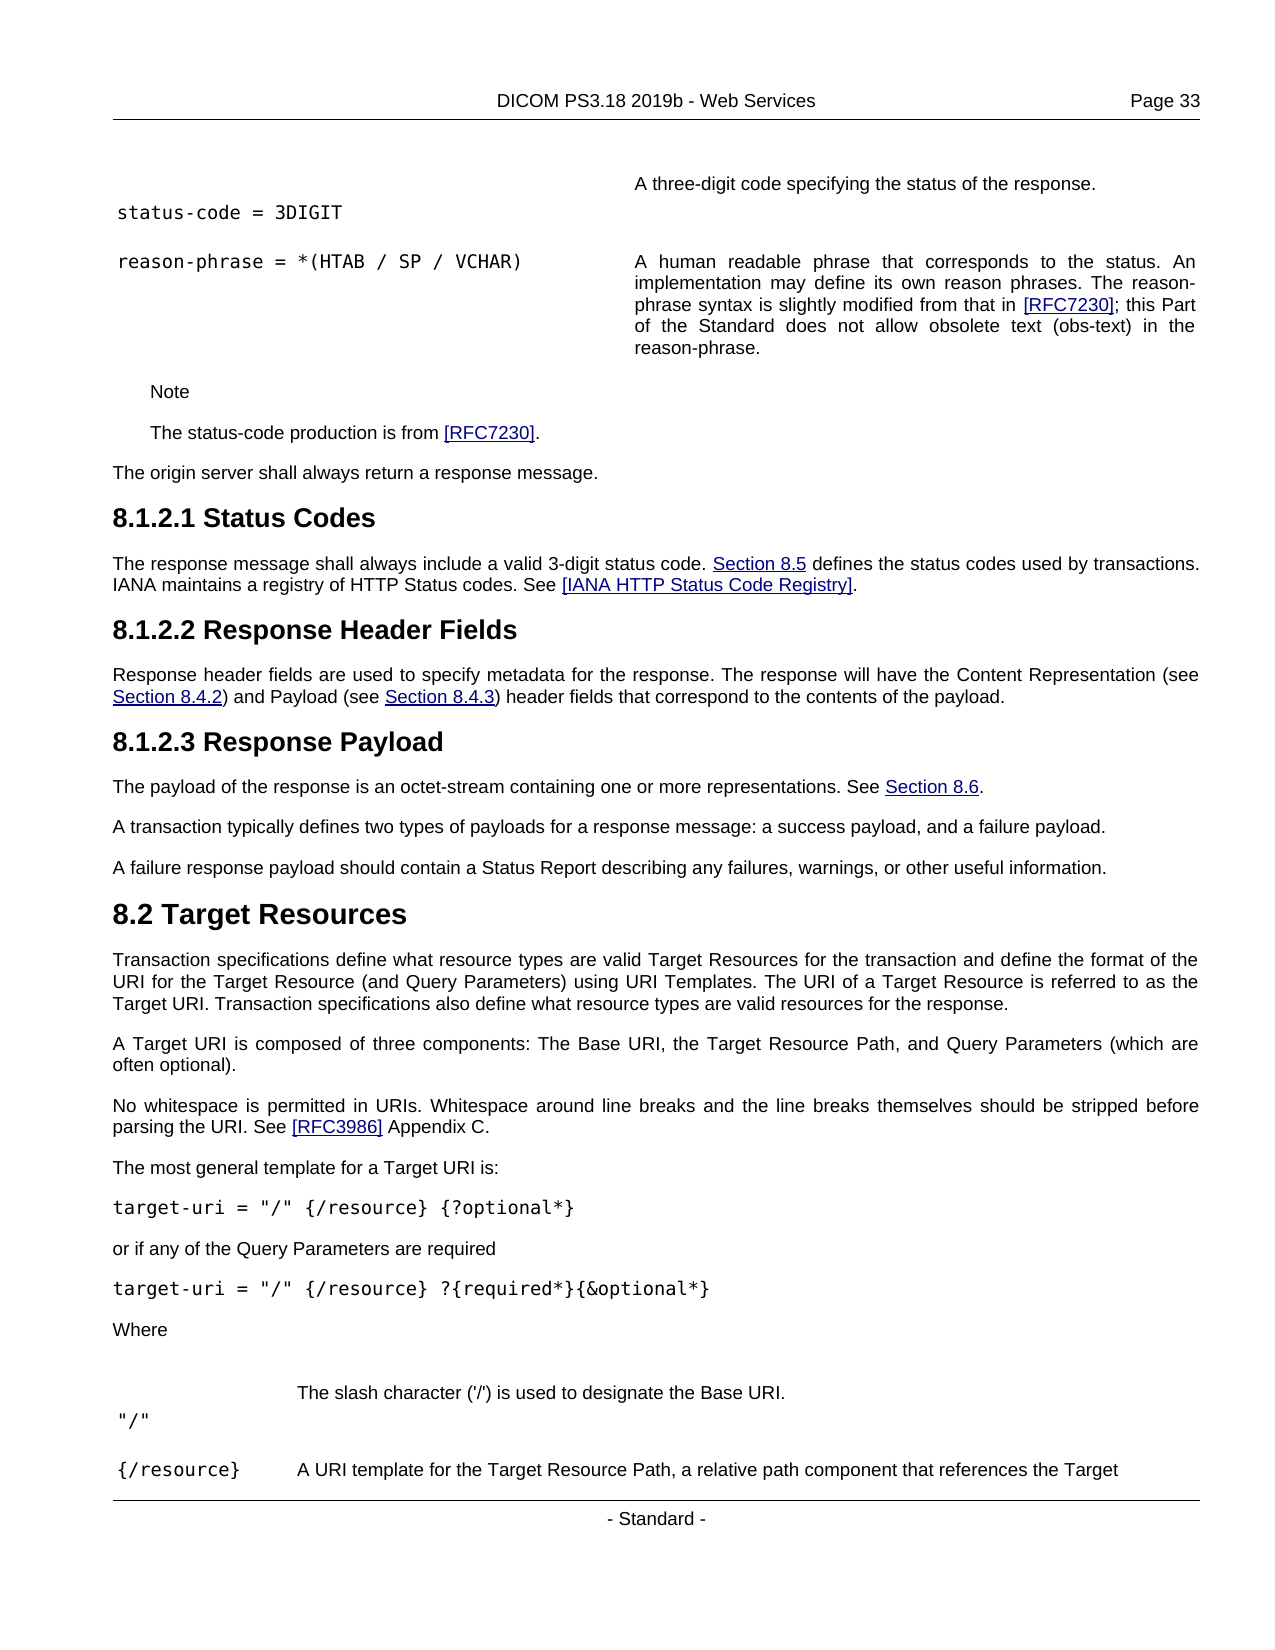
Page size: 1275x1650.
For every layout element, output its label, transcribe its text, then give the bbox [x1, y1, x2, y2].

text Response header fields are used to specify metadata for the response. The response will have the Content Representation (see Section 8.4.2) and Payload (see Section 8.4.3) header fields that correspond to the contents of the payload. [112, 664, 1200, 707]
table_header "/" [113, 1359, 293, 1436]
text The response message shall always include a valid 3-digit status code. Section 8.5 defines the status codes used by transactions. IANA maintains a registry of HTTP Status codes. See [IANA HTTP Status Code Registry]. [112, 552, 1200, 595]
table_cell A URI template for the Target Resource Path, a relative path component that references the Target [293, 1436, 1200, 1485]
table_cell A human readable phrase that corresponds to the status. An implementation may define its own reason phrases. The reason-phrase syntax is slightly modified from that in [RFC7230]; this Part of the Standard does not allow obsolete text (obs-text) in the reason-phrase. [630, 228, 1200, 363]
text Where [112, 1318, 1200, 1340]
text Note [150, 381, 1162, 403]
table_cell reason-phrase = *(HTAB / SP / VCHAR) [113, 228, 630, 363]
text 8.1.2.2 Response Header Fields [112, 614, 1200, 645]
text The most general template for a Target URI is: [112, 1156, 1200, 1178]
text or if any of the Query Parameters are required [112, 1237, 1200, 1259]
table_cell {/resource} [113, 1436, 293, 1485]
text 8.1.2.1 Status Codes [112, 502, 1200, 533]
text The payload of the response is an octet-stream containing one or more representations. See Section 8.6. [112, 776, 1200, 798]
text The origin server shall always return a response message. [112, 462, 1200, 483]
table_header A three-digit code specifying the status of the response. [630, 150, 1200, 228]
text 8.2 Target Resources [112, 897, 1200, 931]
text 8.1.2.3 Response Payload [112, 726, 1200, 757]
text target-uri = "/" {/resource} {?optional*} [112, 1197, 1200, 1219]
table_header The slash character ('/') is used to designate the Base URI. [293, 1359, 1200, 1436]
text A Target URI is composed of three components: The Base URI, the Target Resource Path, and Query Parameters (which are often optional). [112, 1033, 1200, 1076]
text Transaction specifications define what resource types are valid Target Resources for the transaction and define the format of the URI for the Target Resource (and Query Parameters) using URI Templates. The URI of a Target Resource is referred to as the Target URI. Transaction specifications also define what resource types are valid resources for the response. [112, 949, 1200, 1014]
text A failure response payload should contain a Status Report describing any failures, warnings, or other useful information. [112, 857, 1200, 878]
text No whitespace is permitted in URIs. Whitespace around line breaks and the line breaks themselves should be stripped before parsing the URI. See [RFC3986] Appendix C. [112, 1094, 1200, 1138]
text A transaction typically defines two types of payloads for a response message: a success payload, and a failure payload. [112, 816, 1200, 838]
table_header status-code = 3DIGIT [113, 150, 630, 228]
text target-uri = "/" {/resource} ?{required*}{&optional*} [112, 1278, 1200, 1299]
text The status-code production is from [RFC7230]. [150, 422, 1162, 443]
